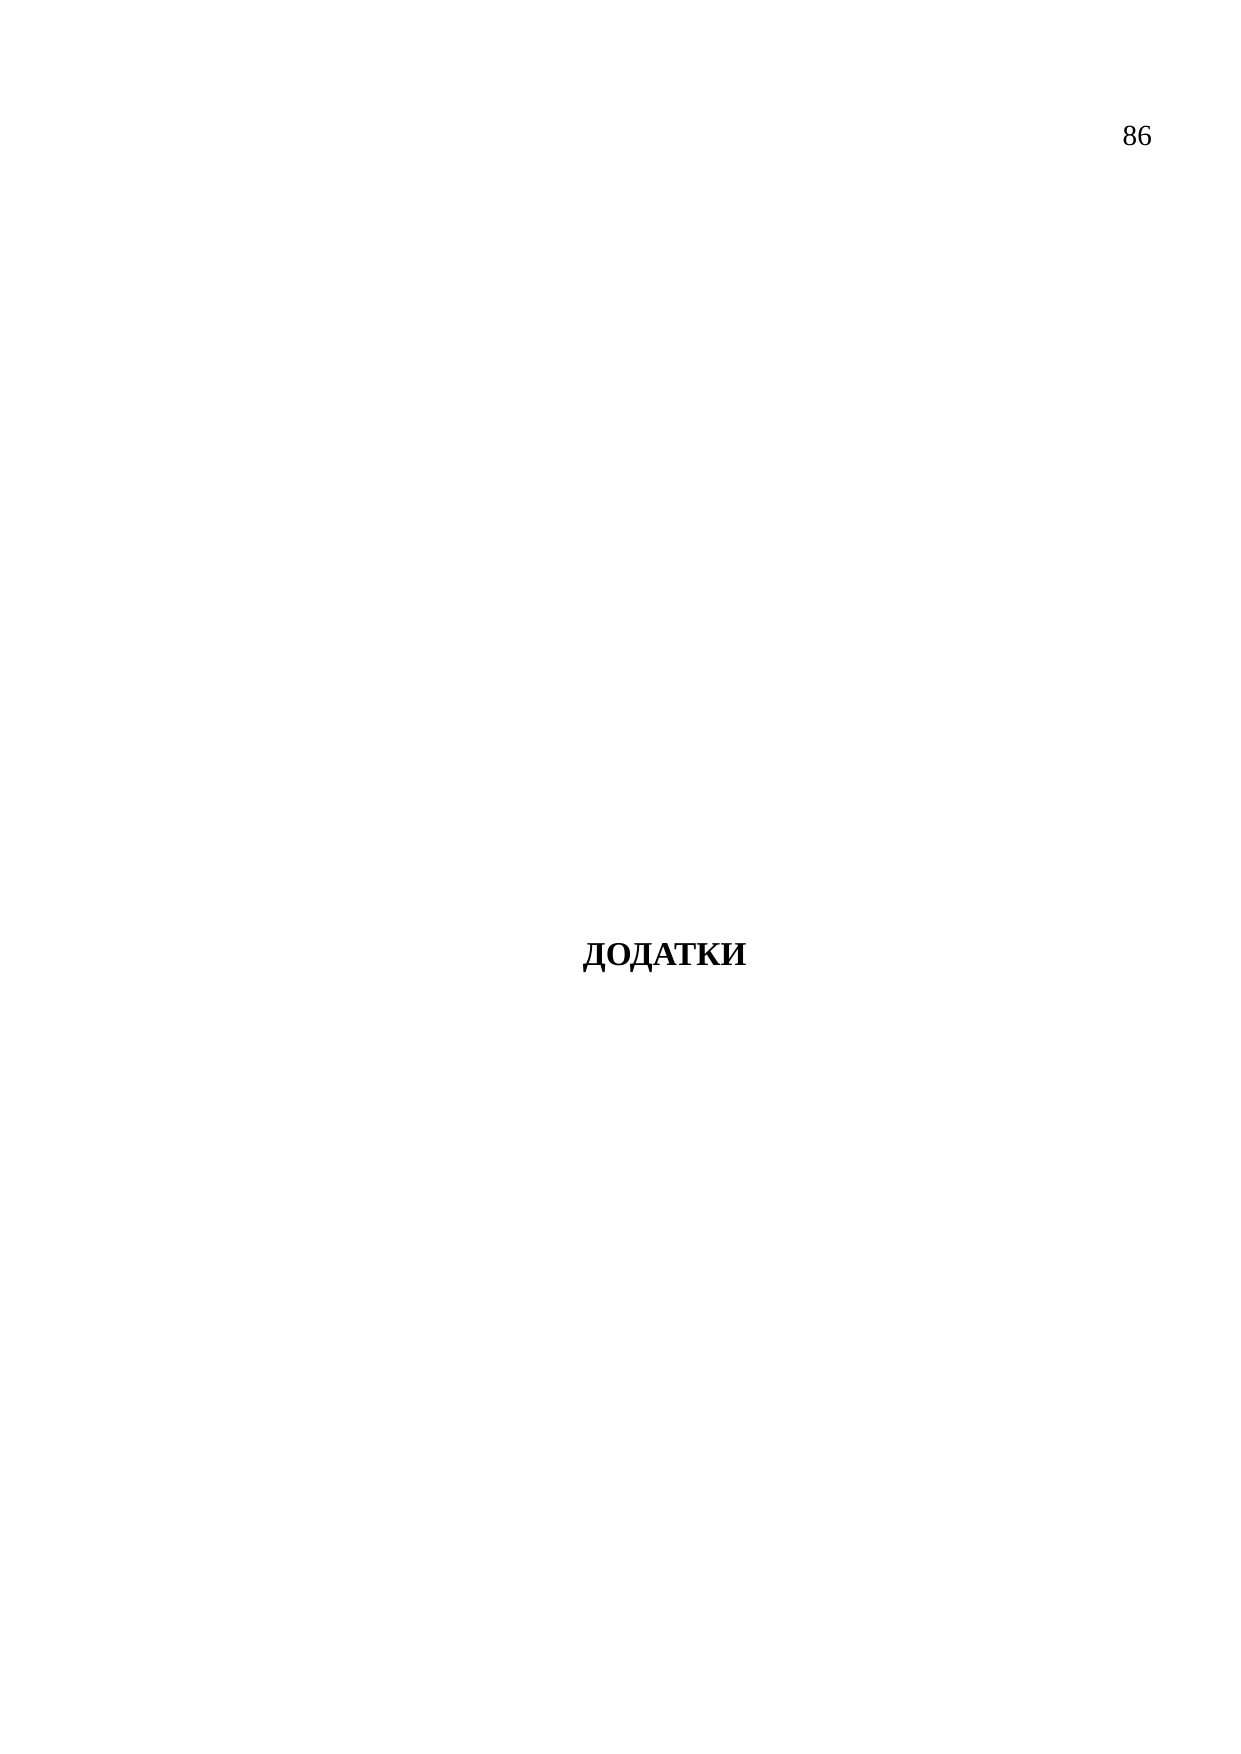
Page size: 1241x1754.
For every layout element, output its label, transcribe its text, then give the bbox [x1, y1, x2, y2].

subtitle Додатки [177, 934, 1152, 973]
